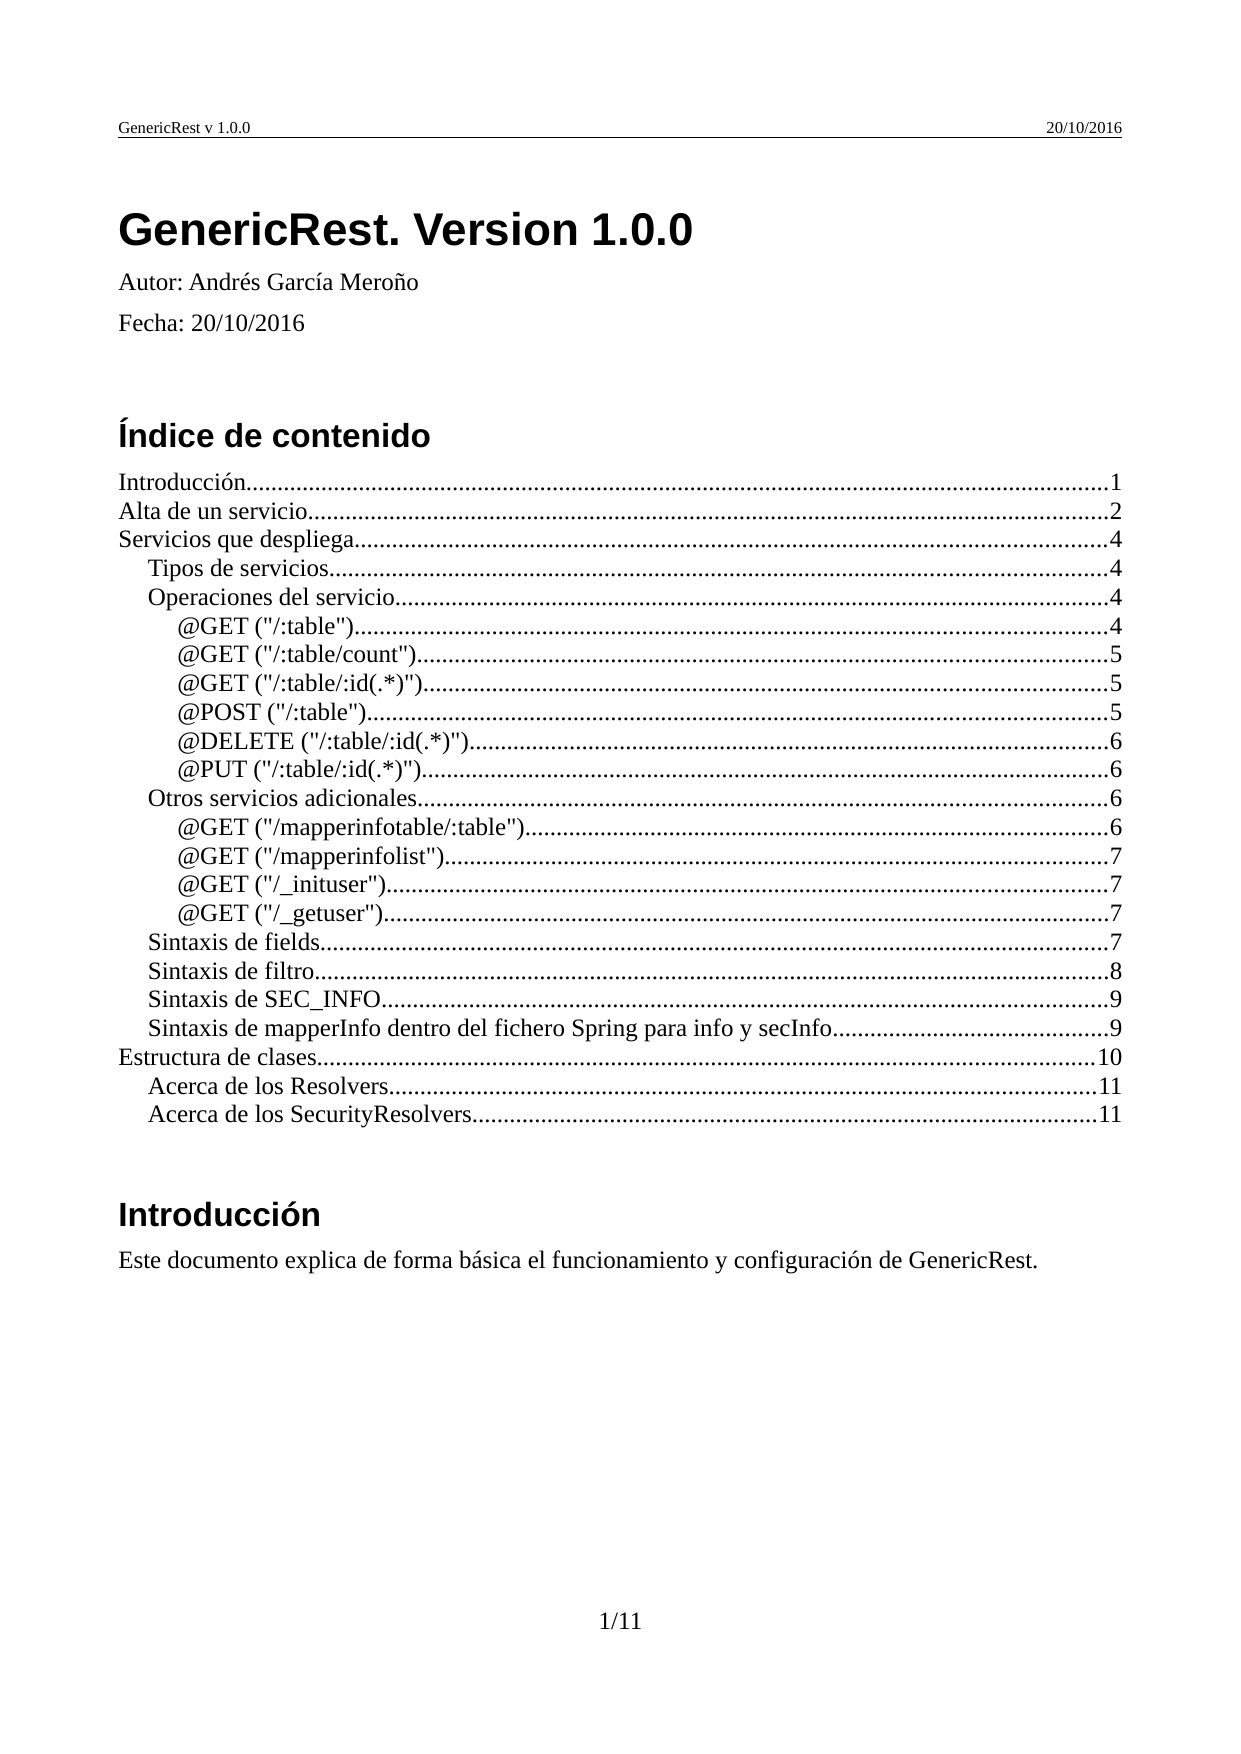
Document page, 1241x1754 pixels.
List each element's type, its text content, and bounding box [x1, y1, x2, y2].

text Sintaxis de fields 7 [148, 927, 1122, 956]
text Alta de un servicio 2 [118, 496, 1122, 524]
text @POST ("/:table") 5 [177, 697, 1122, 726]
text Introducción 1 [118, 467, 1122, 496]
text Sintaxis de SEC_INFO 9 [148, 984, 1122, 1013]
text @GET ("/_inituser") 7 [177, 869, 1122, 898]
text Operaciones del servicio 4 [148, 582, 1122, 611]
text Autor: Andrés García Meroño [118, 267, 1122, 296]
text Sintaxis de filtro 8 [148, 956, 1122, 984]
text Acerca de los Resolvers 11 [148, 1071, 1122, 1099]
text @GET ("/:table/count") 5 [177, 639, 1122, 668]
text Otros servicios adicionales 6 [148, 783, 1122, 812]
text Acerca de los SecurityResolvers 11 [148, 1099, 1122, 1128]
text @GET ("/:table/:id(.*)") 5 [177, 668, 1122, 697]
text @GET ("/:table") 4 [177, 611, 1122, 639]
text @PUT ("/:table/:id(.*)") 6 [177, 754, 1122, 783]
text @DELETE ("/:table/:id(.*)") 6 [177, 726, 1122, 754]
subtitle GenericRest. Version 1.0.0 [118, 202, 1122, 255]
text Fecha: 20/10/2016 [118, 308, 1122, 337]
text Este documento explica de forma básica el funcionamiento y configuración de GenericRest. [118, 1246, 1122, 1274]
subtitle Índice de contenido [118, 416, 1122, 454]
text @GET ("/_getuser") 7 [177, 898, 1122, 927]
text @GET ("/mapperinfotable/:table") 6 [177, 812, 1122, 841]
text Servicios que despliega 4 [118, 524, 1122, 553]
text Sintaxis de mapperInfo dentro del fichero Spring para info y secInfo 9 [148, 1013, 1122, 1042]
text @GET ("/mapperinfolist") 7 [177, 841, 1122, 869]
text Estructura de clases 10 [118, 1042, 1122, 1071]
subtitle Introducción [118, 1194, 1122, 1233]
text Tipos de servicios 4 [148, 553, 1122, 582]
